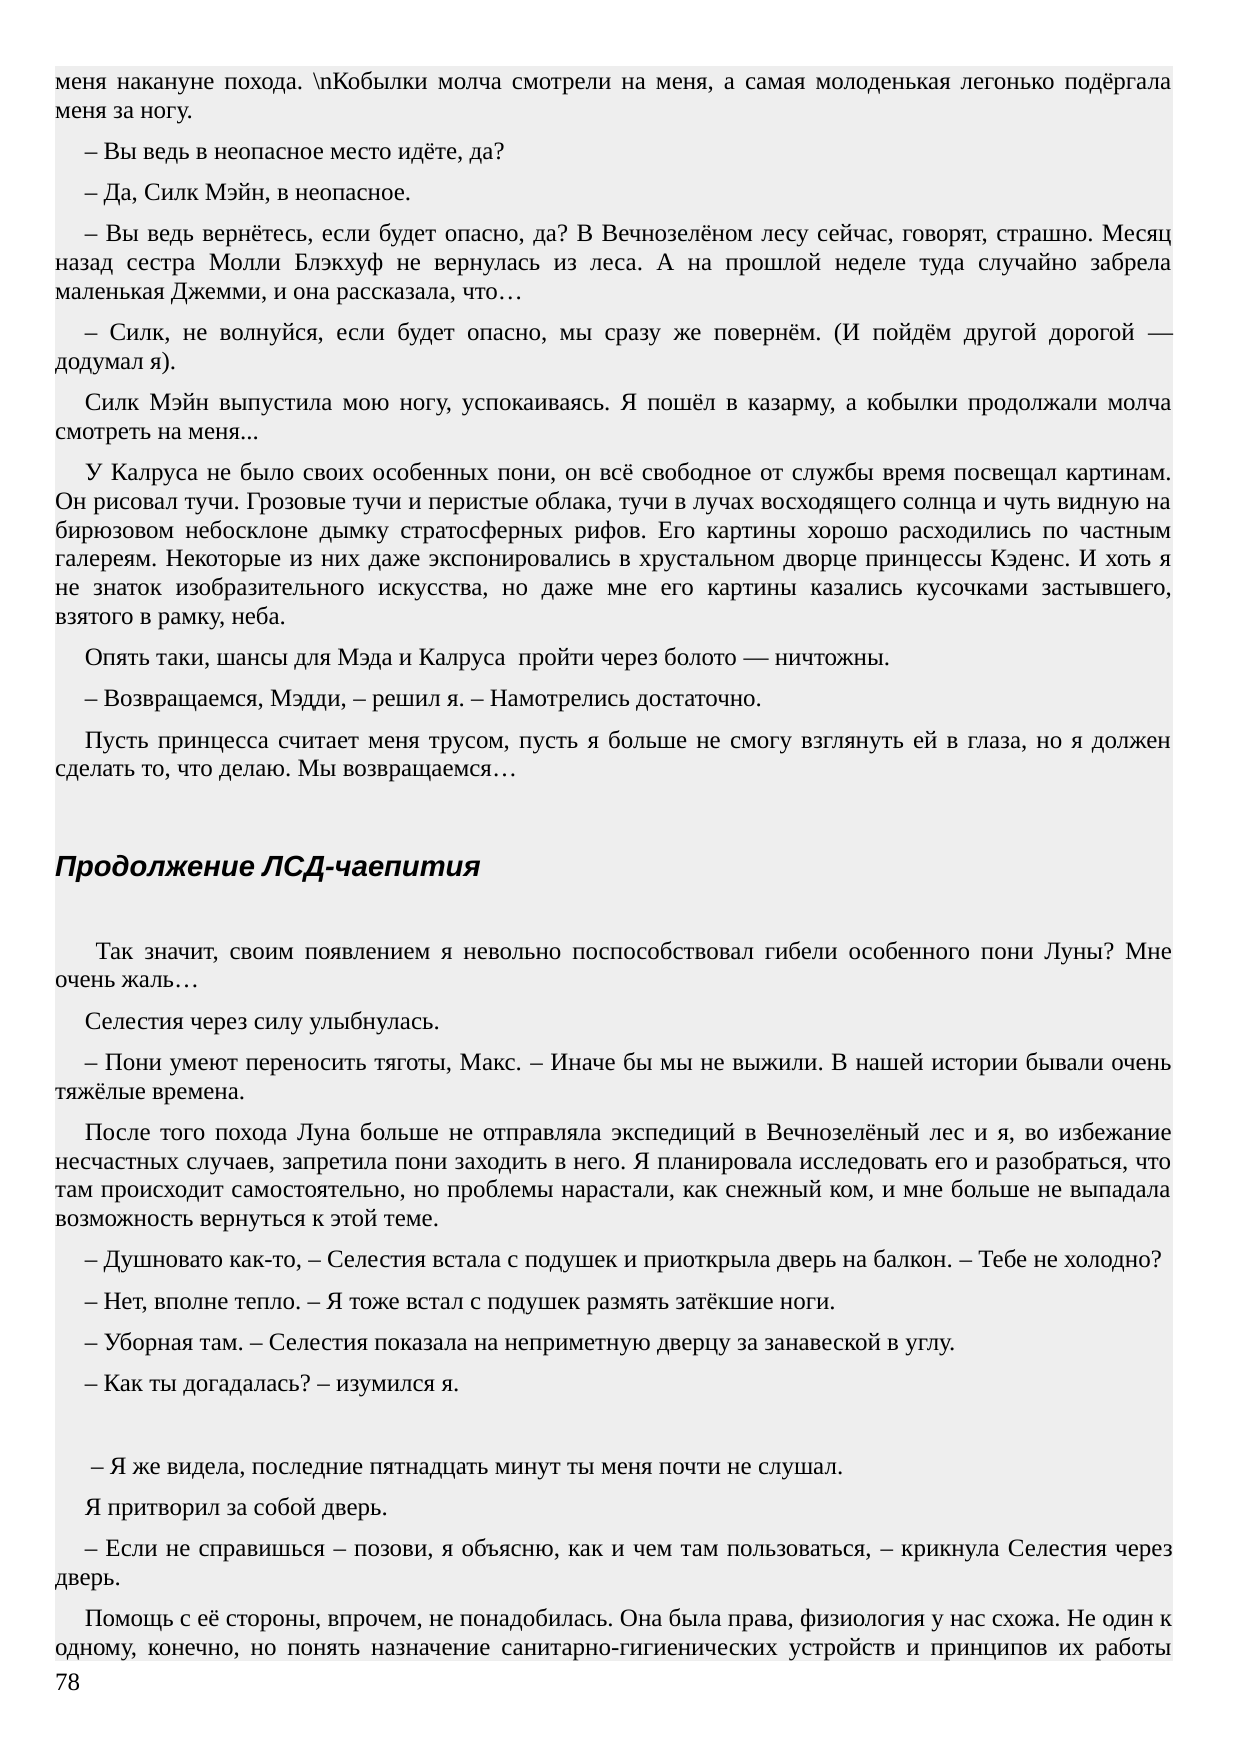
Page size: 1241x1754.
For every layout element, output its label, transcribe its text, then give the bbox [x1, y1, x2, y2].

subtitle Продолжение ЛСД-чаепития [55, 848, 1173, 882]
text – Душновато как-то, – Селестия встала с подушек и приоткрыла дверь на балкон. – Тебе не холодно? [55, 1244, 1173, 1273]
text – Как ты догадалась? – изумился я. [55, 1368, 1173, 1397]
text – Вы ведь в неопасное место идёте, да? [55, 136, 1173, 165]
text – Да, Силк Мэйн, в неопасное. [55, 177, 1173, 206]
text Селестия через силу улыбнулась. [55, 1006, 1173, 1034]
text – Возвращаемся, Мэдди, – решил я. – Намотрелись достаточно. [55, 683, 1173, 712]
text – Если не справишься – позови, я объясню, как и чем там пользоваться, – крикнула Селестия через дверь. [55, 1533, 1173, 1591]
text – Я же видела, последние пятнадцать минут ты меня почти не слушал. [55, 1451, 1173, 1479]
text У Калруса не было своих особенных пони, он всё свободное от службы время посвещал картинам. Он рисовал тучи. Грозовые тучи и перистые облака, тучи в лучах восходящего солнца и чуть видную на бирюзовом небосклоне дымку стратосферных рифов. Его картины хорошо расходились по частным галереям. Некоторые из них даже экспонировались в хрустальном дворце принцессы Кэденс. И хоть я не знаток изобразительного искусства, но даже мне его картины казались кусочками застывшего, взятого в рамку, неба. [55, 457, 1173, 630]
text После того похода Луна больше не отправляла экспедиций в Вечнозелёный лес и я, во избежание несчастных случаев, запретила пони заходить в него. Я планировала исследовать его и разобраться, что там происходит самостоятельно, но проблемы нарастали, как снежный ком, и мне больше не выпадала возможность вернуться к этой теме. [55, 1117, 1173, 1232]
text Силк Мэйн выпустила мою ногу, успокаиваясь. Я пошёл в казарму, а кобылки продолжали молча смотреть на меня... [55, 387, 1173, 445]
text Пусть принцесса считает меня трусом, пусть я больше не смогу взглянуть ей в глаза, но я должен сделать то, что делаю. Мы возвращаемся… [55, 725, 1173, 782]
text – Пони умеют переносить тяготы, Макс. – Иначе бы мы не выжили. В нашей истории бывали очень тяжёлые времена. [55, 1047, 1173, 1104]
text – Уборная там. – Селестия показала на неприметную дверцу за занавеской в углу. [55, 1327, 1173, 1356]
text – Вы ведь вернётесь, если будет опасно, да? В Вечнозелёном лесу сейчас, говорят, страшно. Месяц назад сестра Молли Блэкхуф не вернулась из леса. А на прошлой неделе туда случайно забрела маленькая Джемми, и она рассказала, что… [55, 218, 1173, 305]
text – Силк, не волнуйся, если будет опасно, мы сразу же повернём. (И пойдём другой дорогой — додумал я). [55, 317, 1173, 375]
text Так значит, своим появлением я невольно поспособствовал гибели особенного пони Луны? Мне очень жаль… [55, 936, 1173, 993]
text – Нет, вполне тепло. – Я тоже встал с подушек размять затёкшие ноги. [55, 1286, 1173, 1314]
text Помощь с её стороны, впрочем, не понадобилась. Она была права, физиология у нас схожа. Не один к одному, конечно, но понять назначение санитарно-гигиенических устройств и принципов их работы [55, 1603, 1173, 1661]
text меня накануне похода. \nКобылки молча смотрели на меня, а самая молоденькая легонько подёргала меня за ногу. [55, 66, 1173, 123]
text Я притворил за собой дверь. [55, 1492, 1173, 1521]
text Опять таки, шансы для Мэда и Калруса пройти через болото — ничтожны. [55, 642, 1173, 671]
